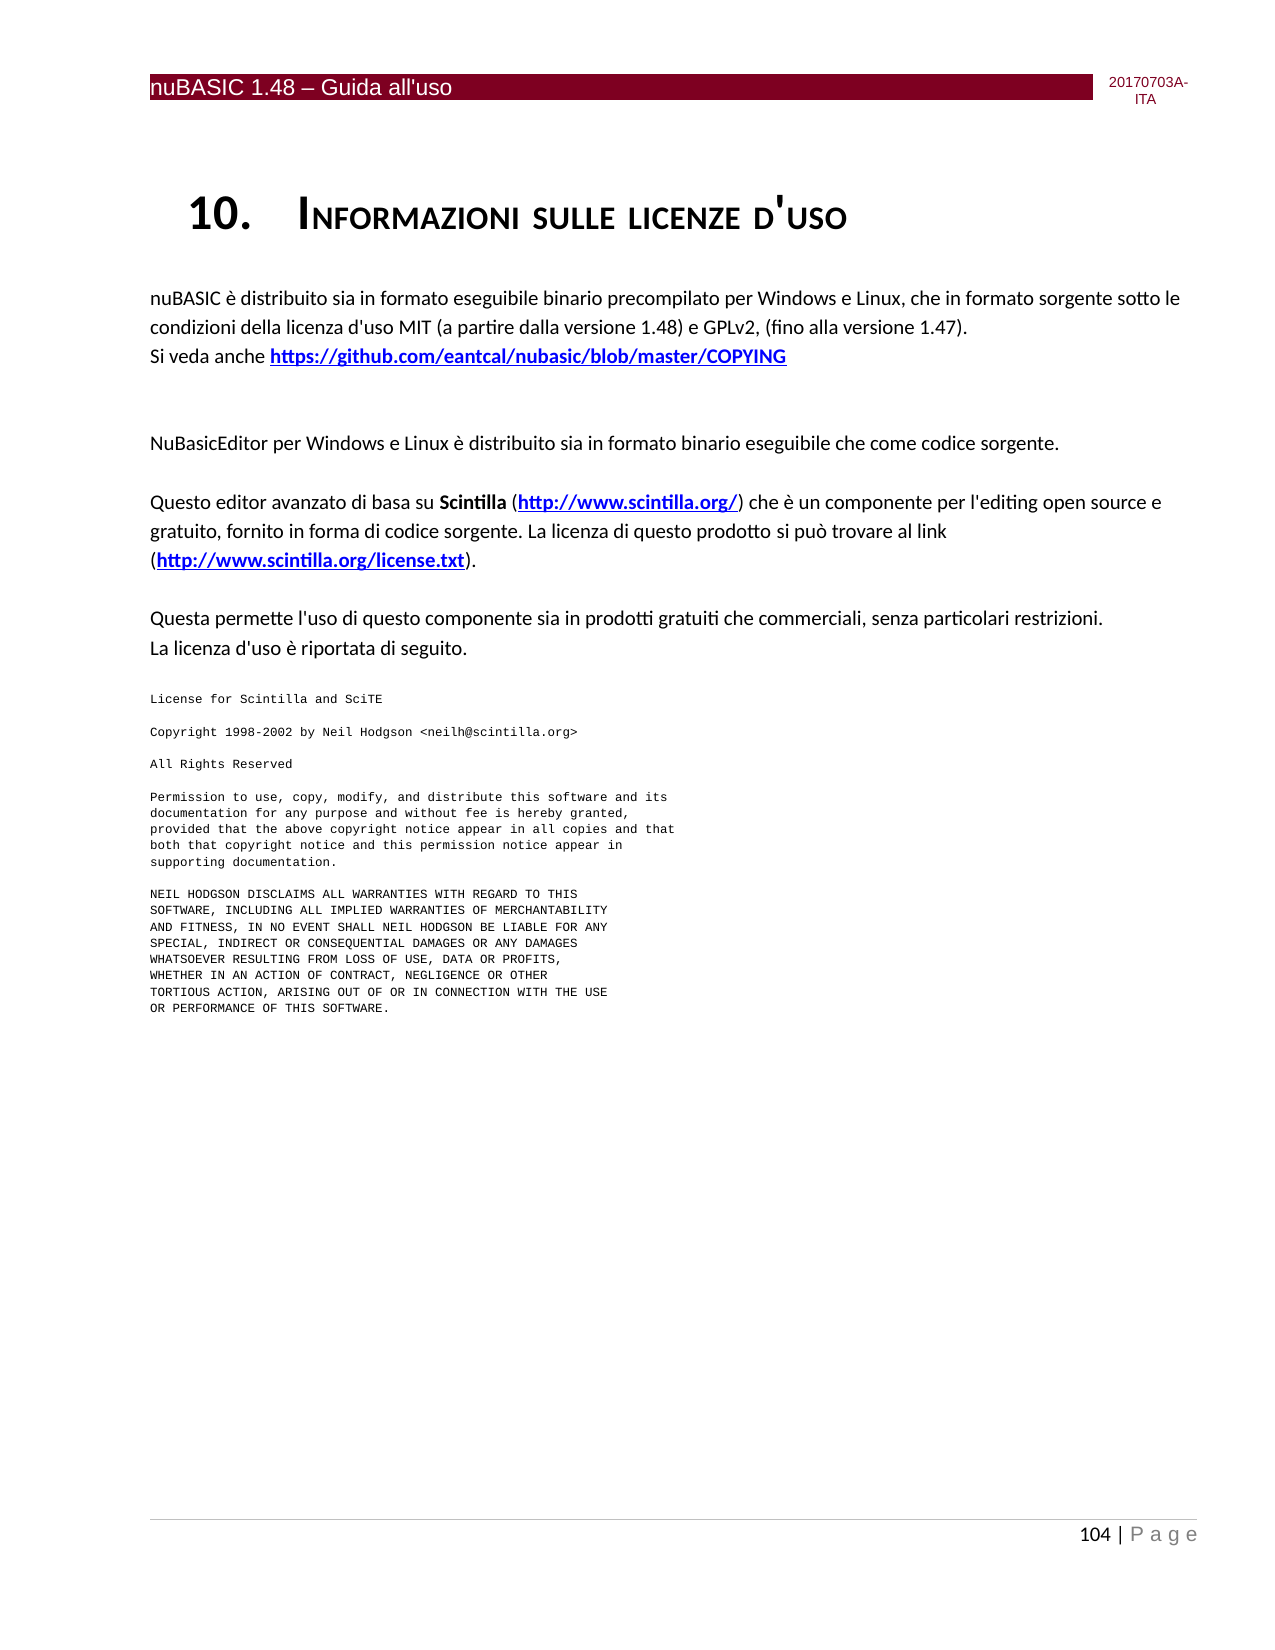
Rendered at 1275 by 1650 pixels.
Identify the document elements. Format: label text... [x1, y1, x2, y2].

text both that copyright notice and this permission notice appear in [150, 839, 1197, 853]
text OR PERFORMANCE OF THIS SOFTWARE. [150, 1002, 1197, 1016]
text La licenza d'uso è riportata di seguito. [150, 635, 1197, 660]
text NEIL HODGSON DISCLAIMS ALL WARRANTIES WITH REGARD TO THIS [150, 888, 1197, 902]
text All Rights Reserved [150, 758, 1197, 772]
text Copyright 1998-2002 by Neil Hodgson <neilh@scintilla.org> [150, 726, 1197, 740]
text supporting documentation. [150, 856, 1197, 870]
text TORTIOUS ACTION, ARISING OUT OF OR IN CONNECTION WITH THE USE [150, 986, 1197, 1000]
text Si veda anche https://github.com/eantcal/nubasic/blob/master/COPYING [150, 343, 1197, 368]
text NuBasicEditor per Windows e Linux è distribuito sia in formato binario eseguibile che come codice sorgente. [150, 431, 1197, 456]
text Questo editor avanzato di basa su Scintilla (http://www.scintilla.org/) che è un componente per l'editing open source e gratuito, fornito in forma di codice sorgente. La licenza di questo prodotto si può trovare al link (http://www.scintilla.org/license.txt). [150, 489, 1197, 573]
text Questa permette l'uso di questo componente sia in prodotti gratuiti che commerciali, senza particolari restrizioni. [150, 606, 1197, 631]
text License for Scintilla and SciTE [150, 693, 1197, 707]
subtitle Informazioni sulle licenze d'uso [187, 181, 1197, 242]
text documentation for any purpose and without fee is hereby granted, [150, 807, 1197, 821]
text AND FITNESS, IN NO EVENT SHALL NEIL HODGSON BE LIABLE FOR ANY [150, 921, 1197, 935]
text SOFTWARE, INCLUDING ALL IMPLIED WARRANTIES OF MERCHANTABILITY [150, 904, 1197, 918]
text SPECIAL, INDIRECT OR CONSEQUENTIAL DAMAGES OR ANY DAMAGES [150, 937, 1197, 951]
text WHETHER IN AN ACTION OF CONTRACT, NEGLIGENCE OR OTHER [150, 969, 1197, 983]
text Permission to use, copy, modify, and distribute this software and its [150, 791, 1197, 805]
text WHATSOEVER RESULTING FROM LOSS OF USE, DATA OR PROFITS, [150, 953, 1197, 967]
text provided that the above copyright notice appear in all copies and that [150, 823, 1197, 837]
text nuBASIC è distribuito sia in formato eseguibile binario precompilato per Windows e Linux, che in formato sorgente sotto le condizioni della licenza d'uso MIT (a partire dalla versione 1.48) e GPLv2, (fino alla versione 1.47). [150, 285, 1197, 339]
